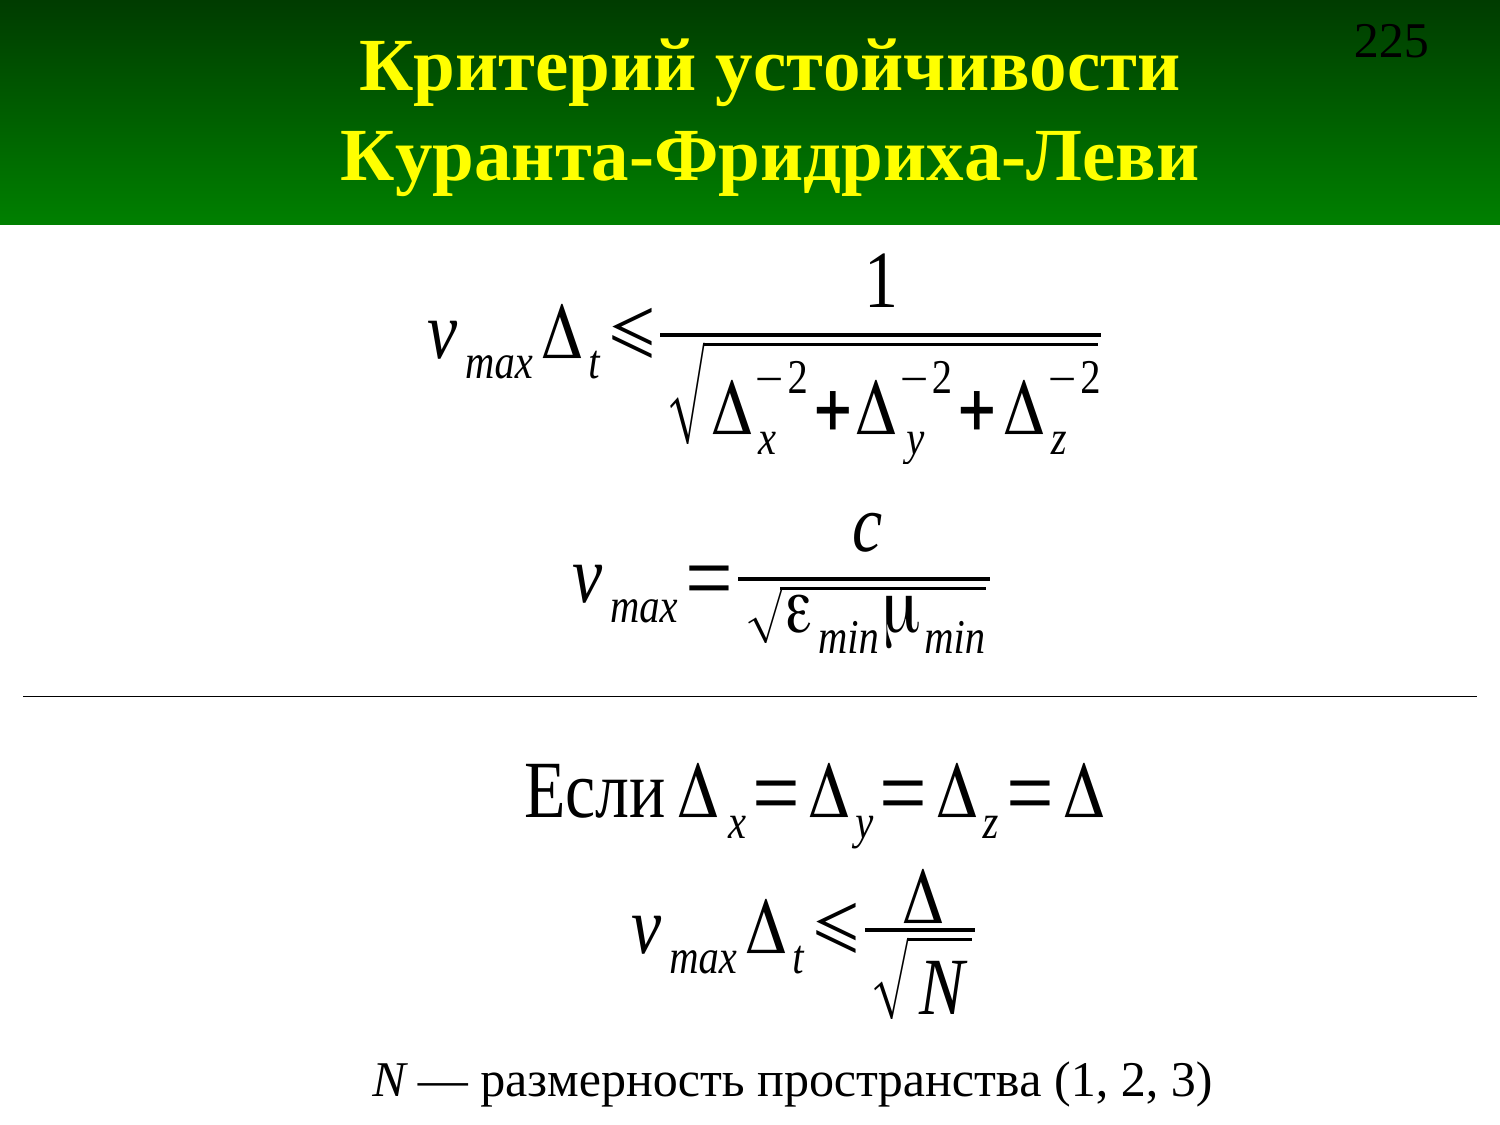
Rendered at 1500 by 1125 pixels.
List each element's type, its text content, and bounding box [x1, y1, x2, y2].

chart [410, 236, 1123, 464]
title Критерий устойчивости Куранта-Фридриха-Леви [100, 7, 1441, 204]
chart [555, 480, 1011, 662]
text_box N — размерность пространства (1, 2, 3) [357, 1039, 1229, 1115]
chart [614, 862, 997, 1034]
chart [507, 746, 1123, 851]
